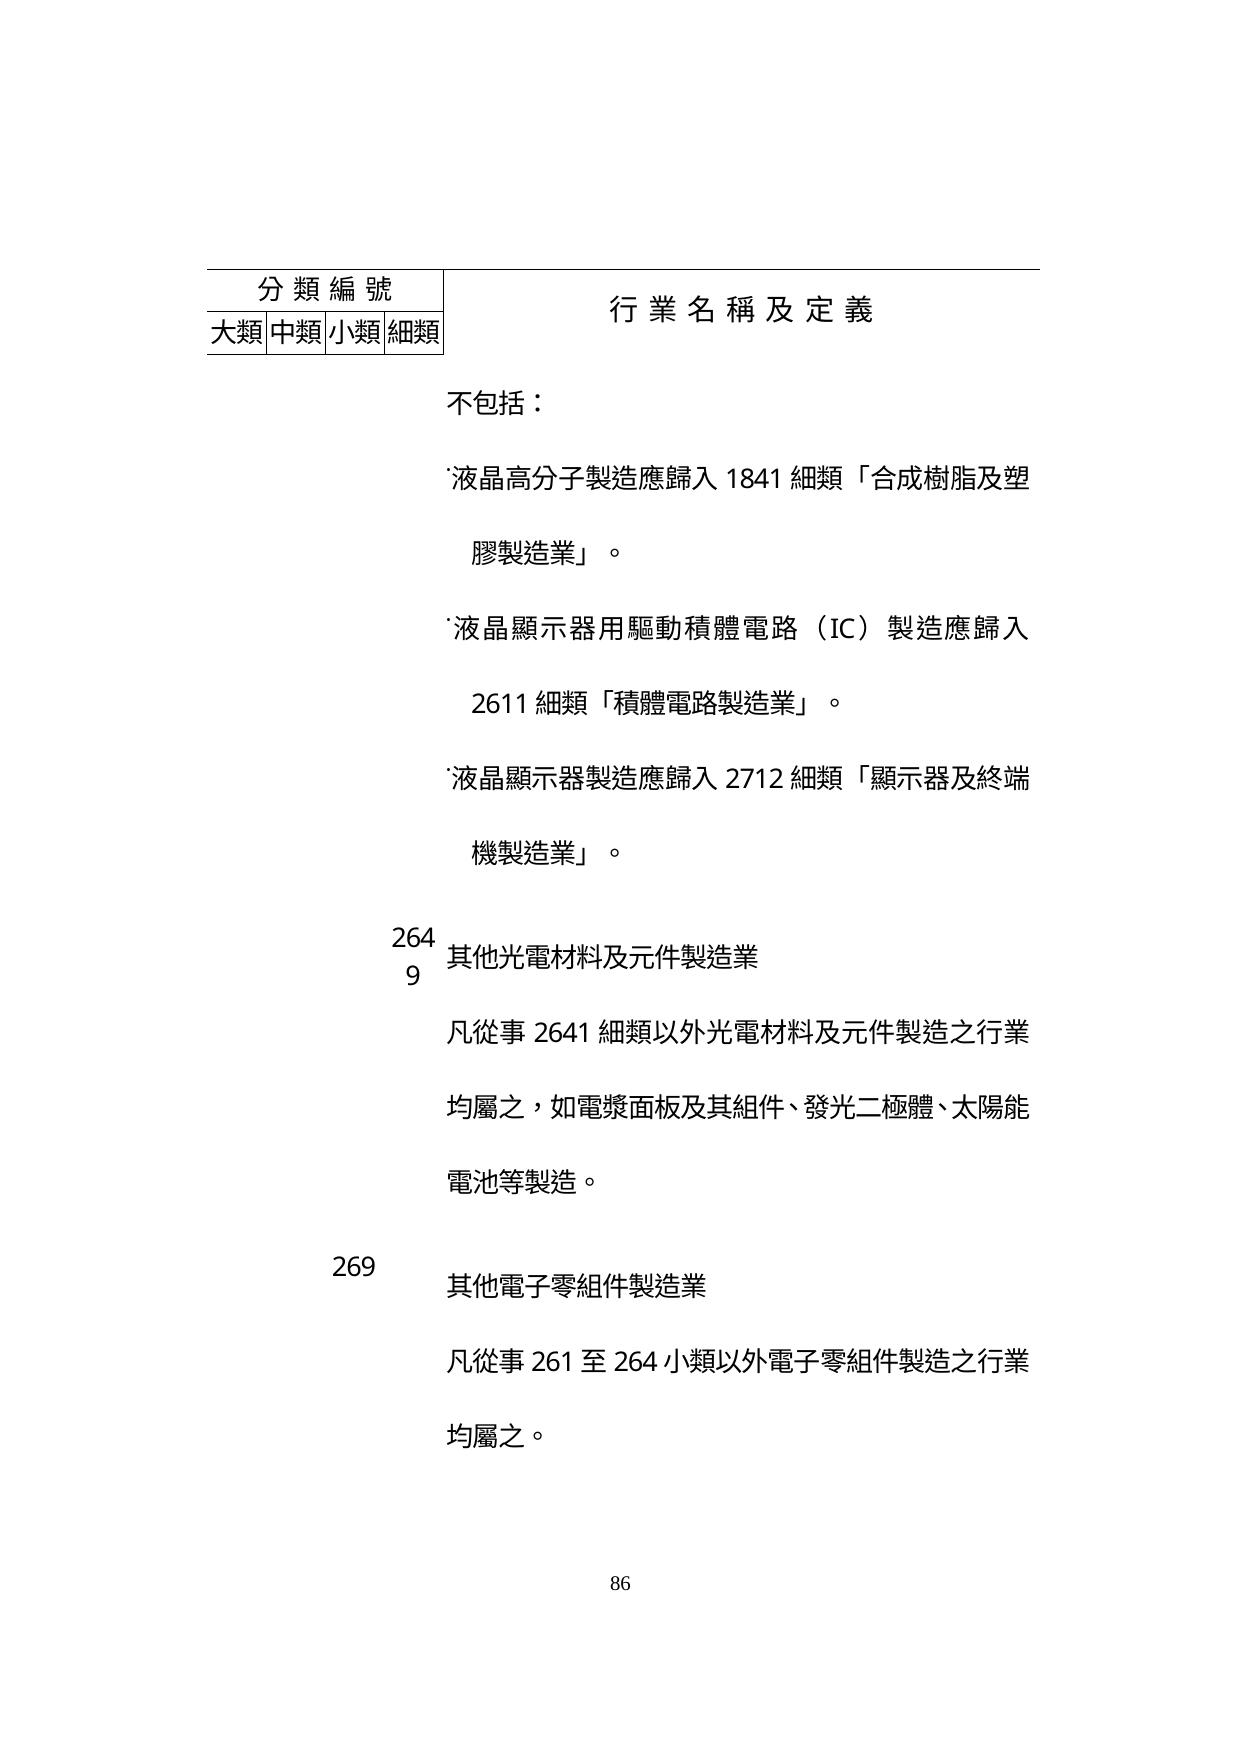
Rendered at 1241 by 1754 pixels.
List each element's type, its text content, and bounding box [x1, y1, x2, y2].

table_cell [207, 364, 266, 889]
table_cell [443, 889, 1033, 918]
table_cell 其他光電材料及元件製造業 凡從事2641細類以外光電材料及元件製造之行業均屬之，如電漿面板及其組件、發光二極體、太陽能電池等製造。 [443, 918, 1033, 1218]
table_cell [325, 889, 384, 918]
table_cell [325, 1218, 384, 1247]
table_cell 269 [325, 1248, 384, 1472]
table_cell [443, 1218, 1033, 1247]
table_cell [207, 889, 266, 918]
table_cell [384, 1248, 443, 1472]
table_cell 不包括： ˙液晶高分子製造應歸入1841細類「合成樹脂及塑膠製造業」。 ˙液晶顯示器用驅動積體電路（IC）製造應歸入2611細類「積體電路製造業」。 ˙液晶顯示器製造應歸入2712細類「顯示器及終端機製造業」。 [443, 364, 1033, 889]
table_cell [443, 1473, 1033, 1502]
table_cell [266, 364, 325, 889]
table_cell 2649 [384, 918, 443, 1218]
table_cell [266, 918, 325, 1218]
table_cell [384, 1218, 443, 1247]
table_cell [266, 1473, 325, 1502]
table_cell [325, 1473, 384, 1502]
table_cell [384, 1473, 443, 1502]
table_cell [207, 918, 266, 1218]
table_cell [325, 918, 384, 1218]
table_cell [207, 1473, 266, 1502]
table_cell 其他電子零組件製造業 凡從事261至264小類以外電子零組件製造之行業均屬之。 [443, 1248, 1033, 1472]
table_cell [207, 1218, 266, 1247]
table_cell [325, 364, 384, 889]
table_cell [266, 889, 325, 918]
table_cell [266, 1248, 325, 1472]
table_cell [207, 1248, 266, 1472]
table_cell [384, 364, 443, 889]
table_cell [266, 1218, 325, 1247]
table_cell [384, 889, 443, 918]
